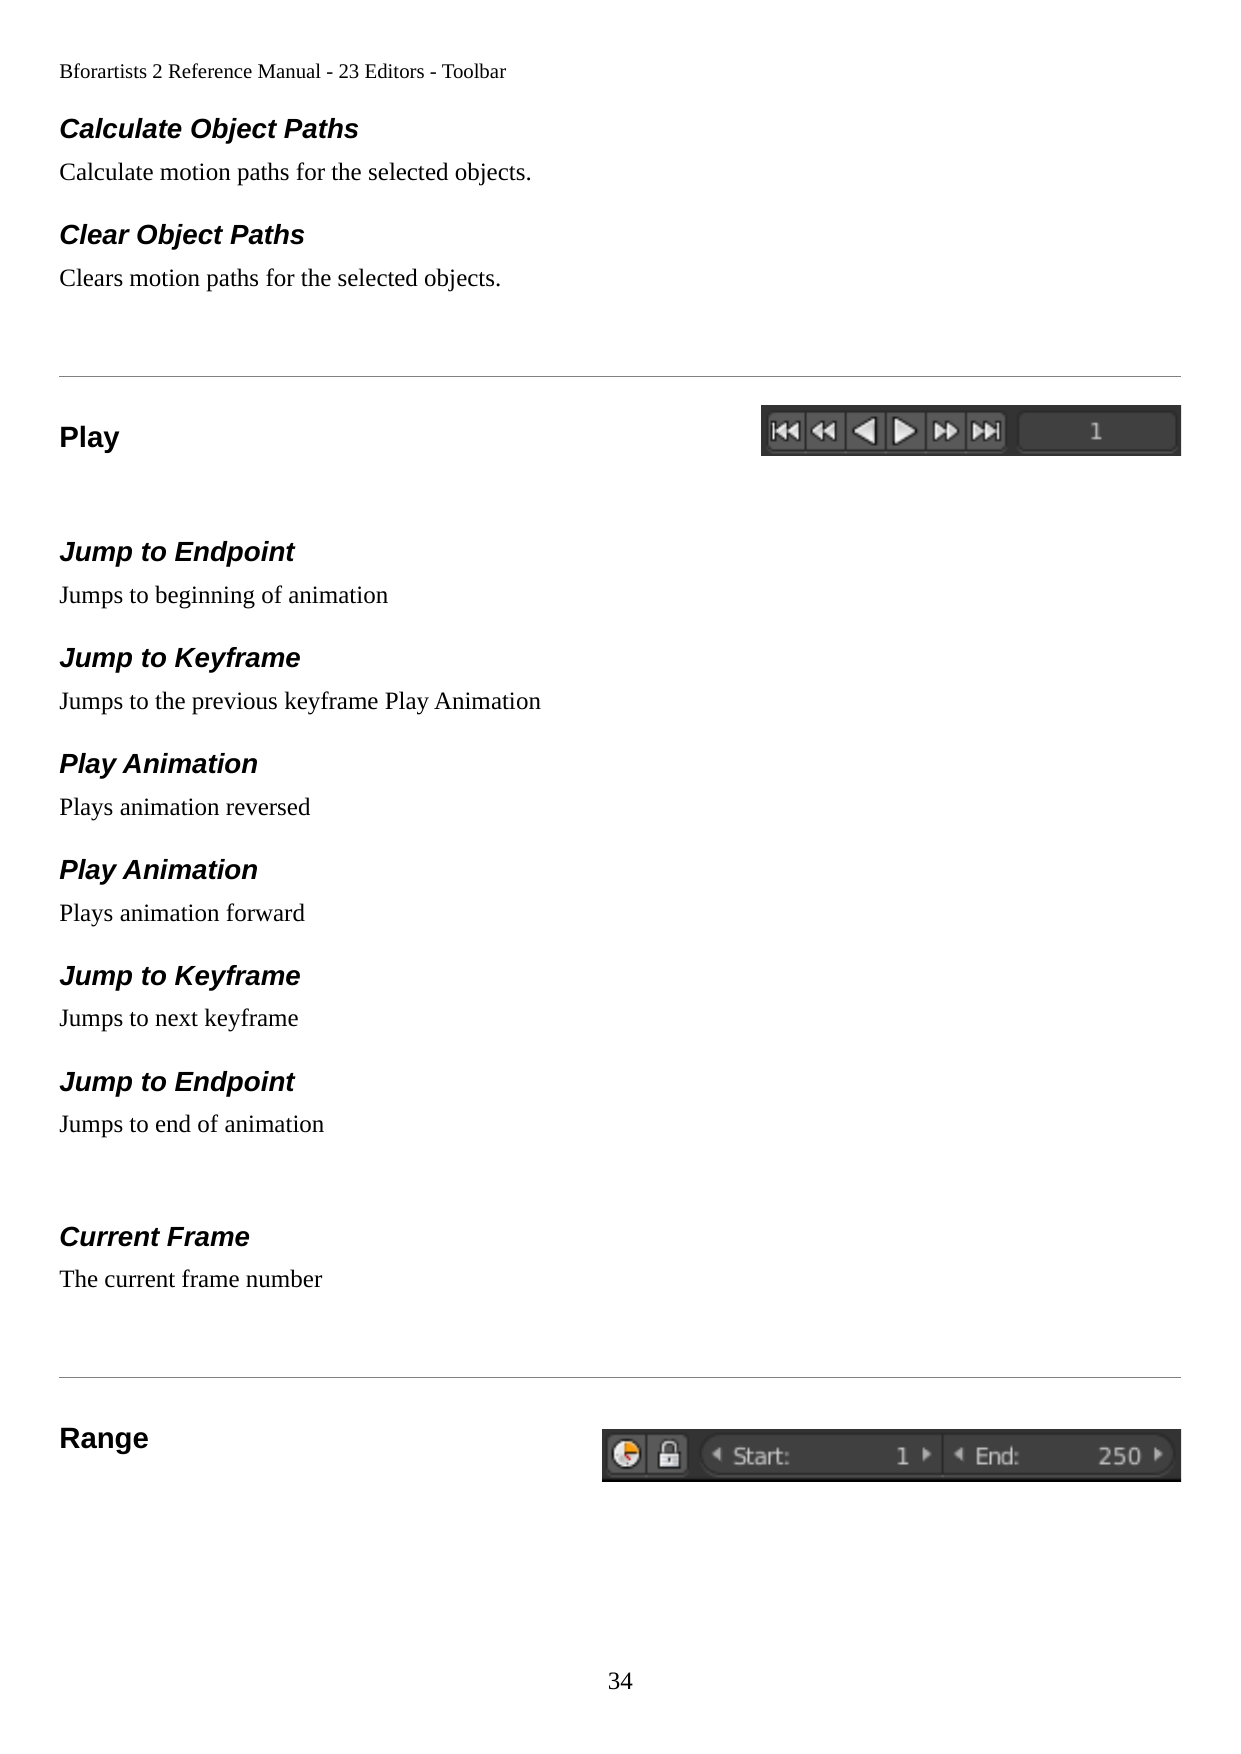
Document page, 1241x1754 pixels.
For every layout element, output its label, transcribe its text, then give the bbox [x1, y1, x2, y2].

subtitle Current Frame [59, 1220, 1181, 1252]
subtitle Play [59, 420, 761, 453]
picture [602, 1429, 1182, 1482]
text Jumps to beginning of animation [59, 580, 1181, 608]
text Jumps to next keyframe [59, 1003, 1181, 1032]
subtitle Range [59, 1421, 1181, 1455]
text Clears motion paths for the selected objects. [59, 263, 1181, 292]
subtitle Play Animation [59, 747, 1181, 779]
subtitle Jump to Keyframe [59, 641, 1181, 673]
subtitle Calculate Object Paths [59, 113, 1181, 144]
text Jumps to the previous keyframe Play Animation [59, 686, 1181, 714]
text Plays animation forward [59, 898, 1181, 926]
text Jumps to end of animation [59, 1109, 1181, 1138]
subtitle Jump to Endpoint [59, 1065, 1181, 1097]
subtitle Jump to Endpoint [59, 535, 1181, 567]
picture [761, 405, 1182, 456]
subtitle Clear Object Paths [59, 218, 1181, 250]
text The current frame number [59, 1264, 1181, 1293]
subtitle Jump to Keyframe [59, 959, 1181, 991]
text Calculate motion paths for the selected objects. [59, 157, 1181, 186]
text Plays animation reversed [59, 792, 1181, 820]
subtitle Play Animation [59, 853, 1181, 885]
